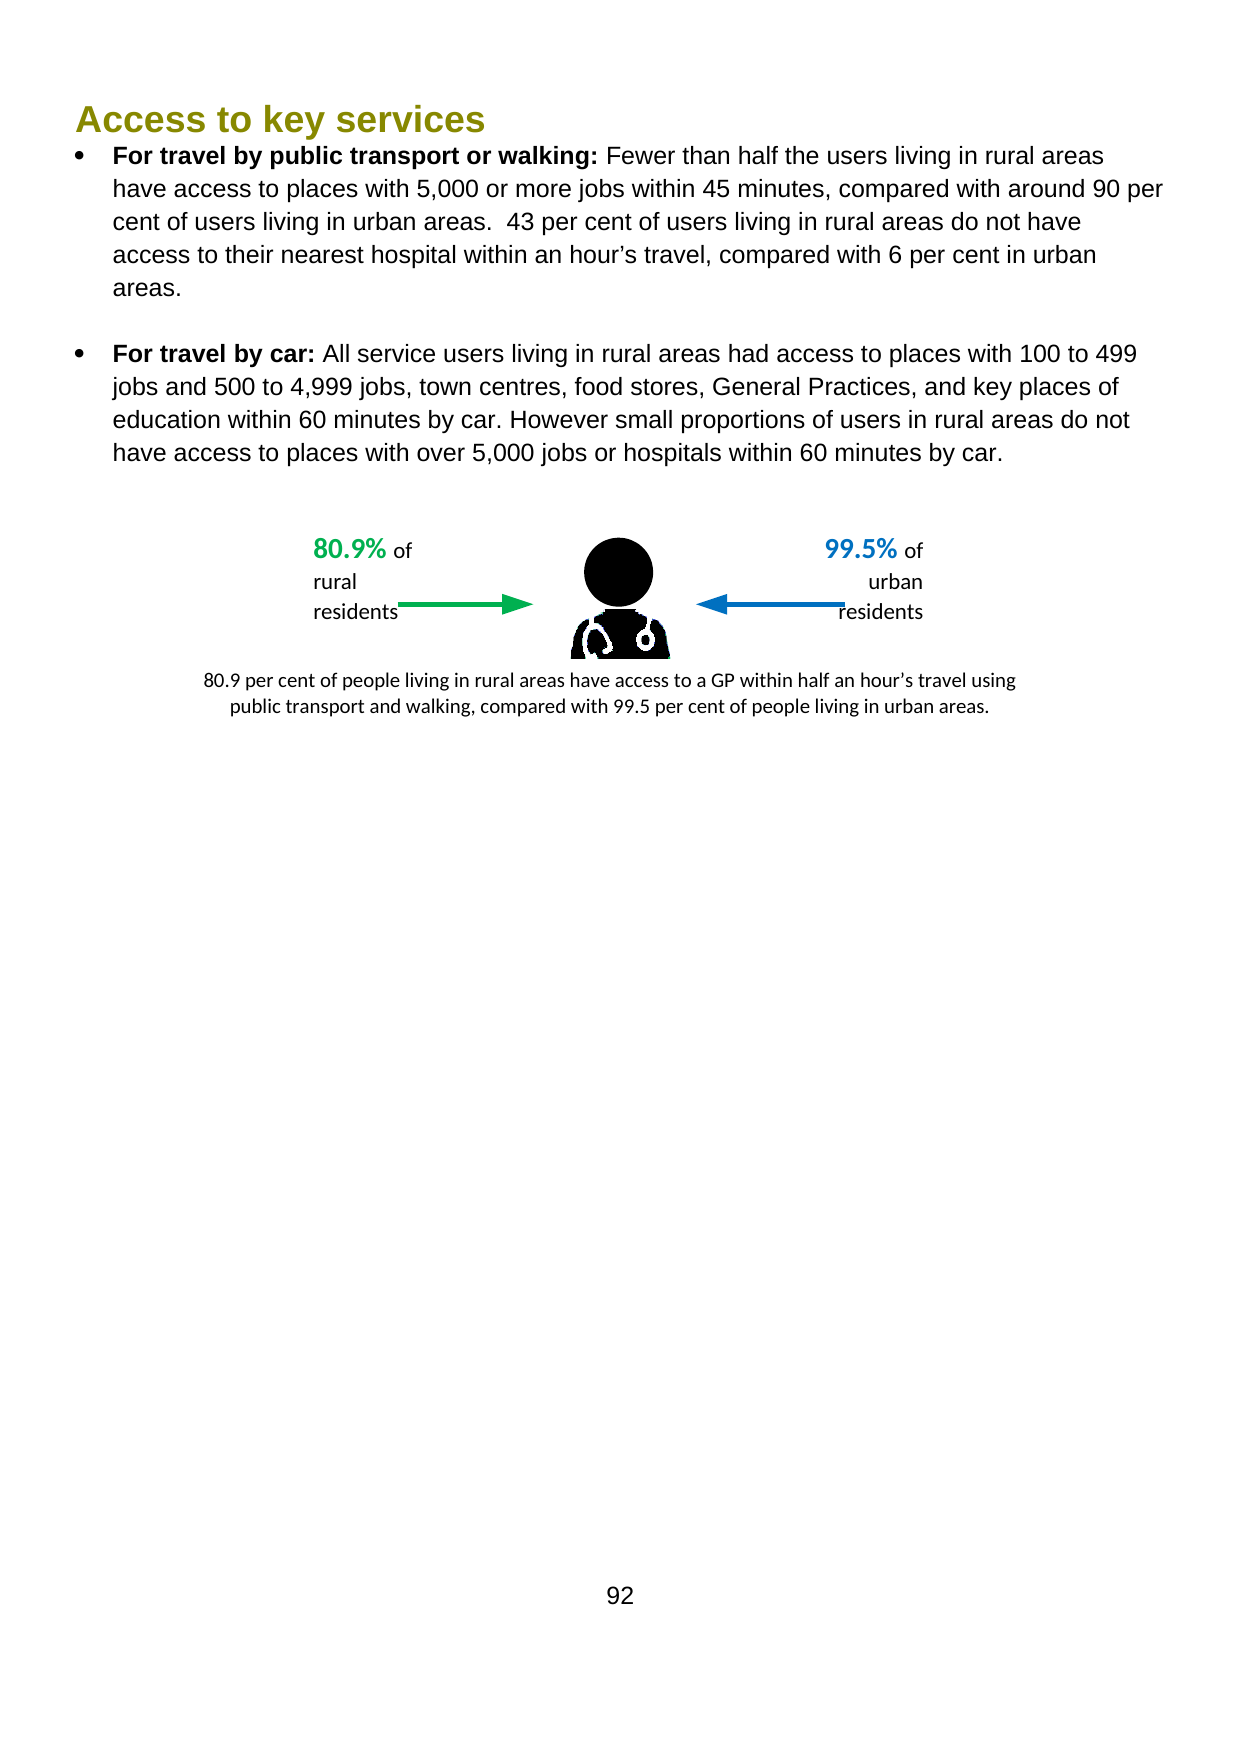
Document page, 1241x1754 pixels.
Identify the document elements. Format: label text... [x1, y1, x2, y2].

list For travel by public transport or walking: Fewer than half the users living in rural areas have access to places with 5,000 or more jobs within 45 minutes, compared with around 90 per cent of users living in urban areas. 43 per cent of users living in rural areas do not have access to their nearest hospital within an hour’s travel, compared with 6 per cent in urban areas. [75, 141, 1165, 302]
subtitle Access to key services [75, 98, 1165, 141]
list For travel by car: All service users living in rural areas had access to places with 100 to 499 jobs and 500 to 4,999 jobs, town centres, food stores, General Practices, and key places of education within 60 minutes by car. However small proportions of users in rural areas do not have access to places with over 5,000 jobs or hospitals within 60 minutes by car. [75, 339, 1165, 467]
